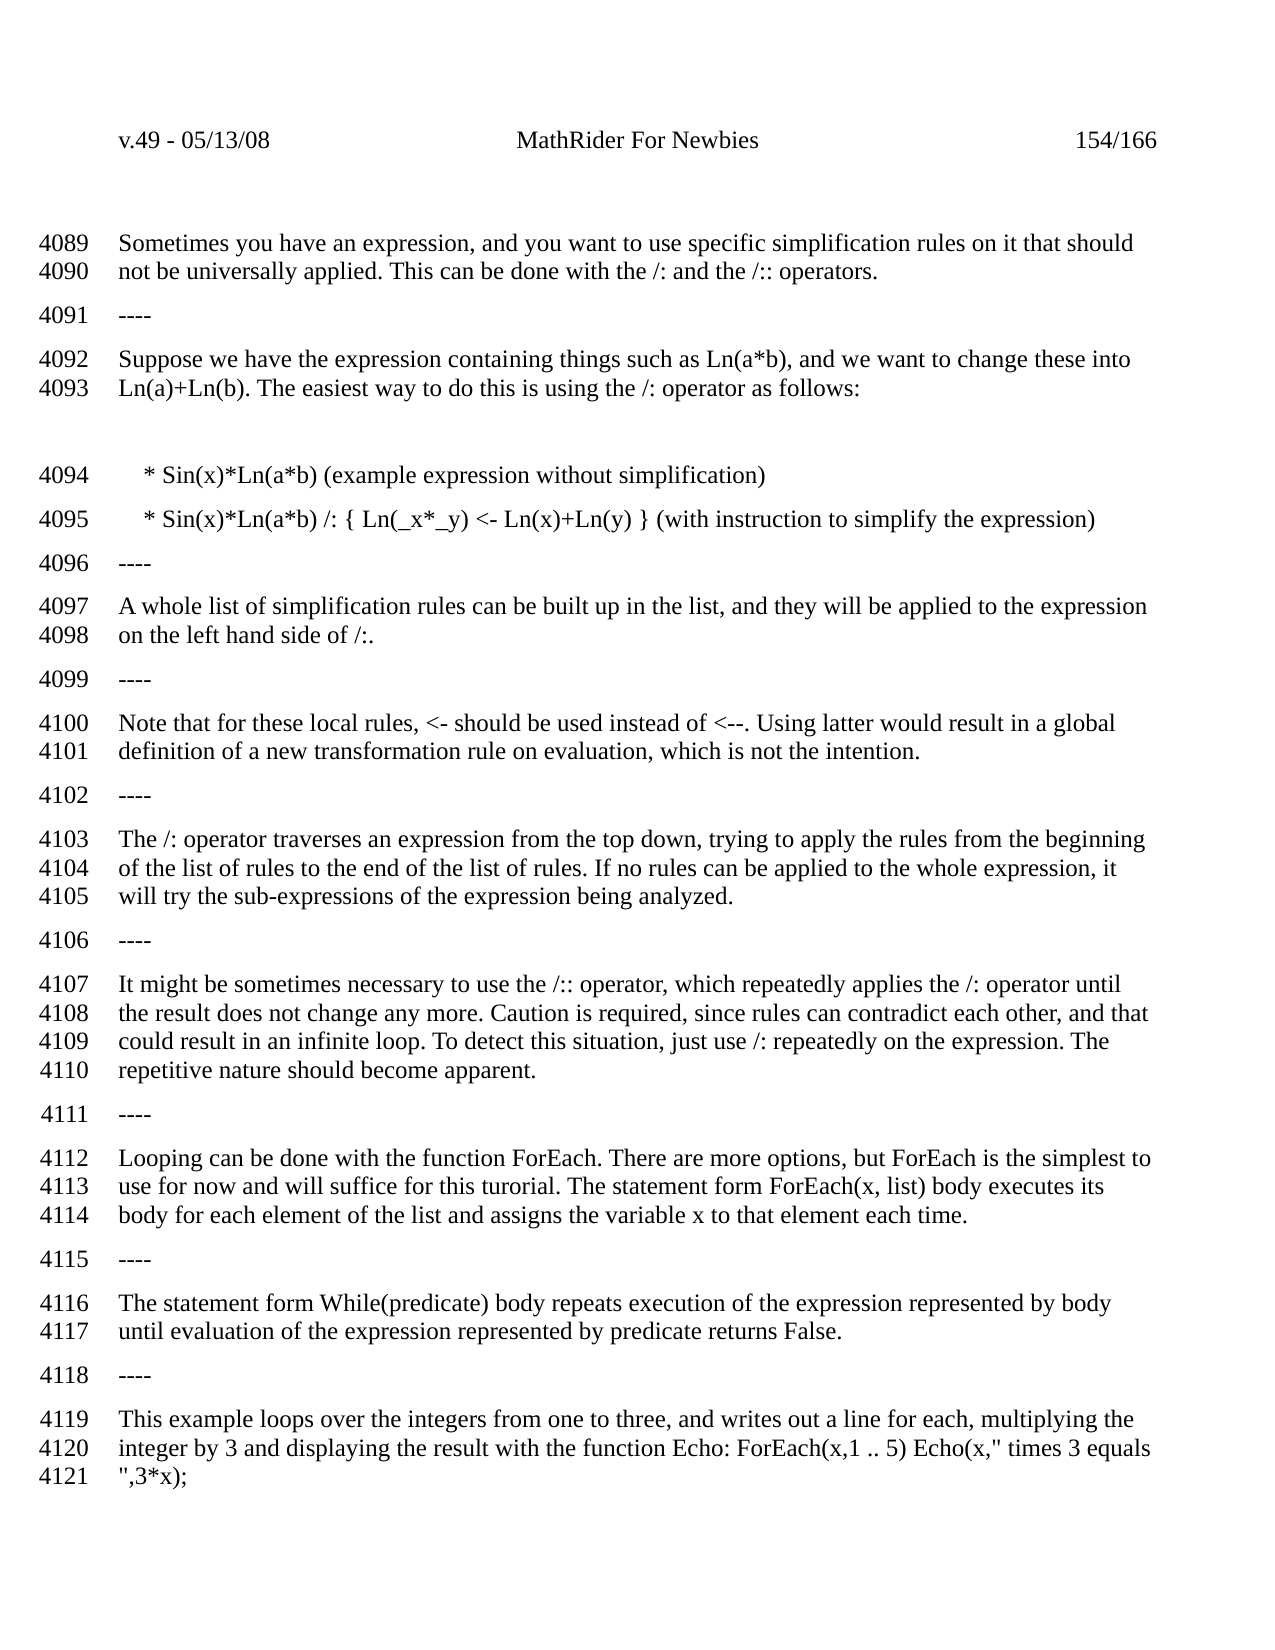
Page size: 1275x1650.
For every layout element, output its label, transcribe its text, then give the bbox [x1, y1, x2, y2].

text * Sin(x)*Ln(a*b) /: { Ln(_x*_y) <- Ln(x)+Ln(y) } (with instruction to simplify the expression) [118, 504, 1157, 533]
text * Sin(x)*Ln(a*b) (example expression without simplification) [118, 460, 1157, 489]
text ---- [118, 925, 1157, 954]
text The /: operator traverses an expression from the top down, trying to apply the rules from the beginning of the list of rules to the end of the list of rules. If no rules can be applied to the whole expression, it will try the sub-expressions of the expression being analyzed. [118, 824, 1157, 910]
text This example loops over the integers from one to three, and writes out a line for each, multiplying the integer by 3 and displaying the result with the function Echo: ForEach(x,1 .. 5) Echo(x," times 3 equals ",3*x); [118, 1404, 1157, 1490]
text ---- [118, 300, 1157, 329]
text ---- [118, 664, 1157, 693]
text Suppose we have the expression containing things such as Ln(a*b), and we want to change these into Ln(a)+Ln(b). The easiest way to do this is using the /: operator as follows: [118, 344, 1157, 401]
text A whole list of simplification rules can be built up in the list, and they will be applied to the expression on the left hand side of /:. [118, 591, 1157, 649]
text It might be sometimes necessary to use the /:: operator, which repeatedly applies the /: operator until the result does not change any more. Caution is required, since rules can contradict each other, and that could result in an infinite loop. To detect this situation, just use /: repeatedly on the expression. The repetitive nature should become apparent. [118, 969, 1157, 1084]
text ---- [118, 1360, 1157, 1389]
text ---- [118, 548, 1157, 576]
text Sometimes you have an expression, and you want to use specific simplification rules on it that should not be universally applied. This can be done with the /: and the /:: operators. [118, 228, 1157, 285]
text ---- [118, 1099, 1157, 1128]
text ---- [118, 1244, 1157, 1273]
text ---- [118, 780, 1157, 809]
text Looping can be done with the function ForEach. There are more options, but ForEach is the simplest to use for now and will suffice for this turorial. The statement form ForEach(x, list) body executes its body for each element of the list and assigns the variable x to that element each time. [118, 1143, 1157, 1229]
text The statement form While(predicate) body repeats execution of the expression represented by body until evaluation of the expression represented by predicate returns False. [118, 1288, 1157, 1345]
text Note that for these local rules, <- should be used instead of <--. Using latter would result in a global definition of a new transformation rule on evaluation, which is not the intention. [118, 708, 1157, 765]
